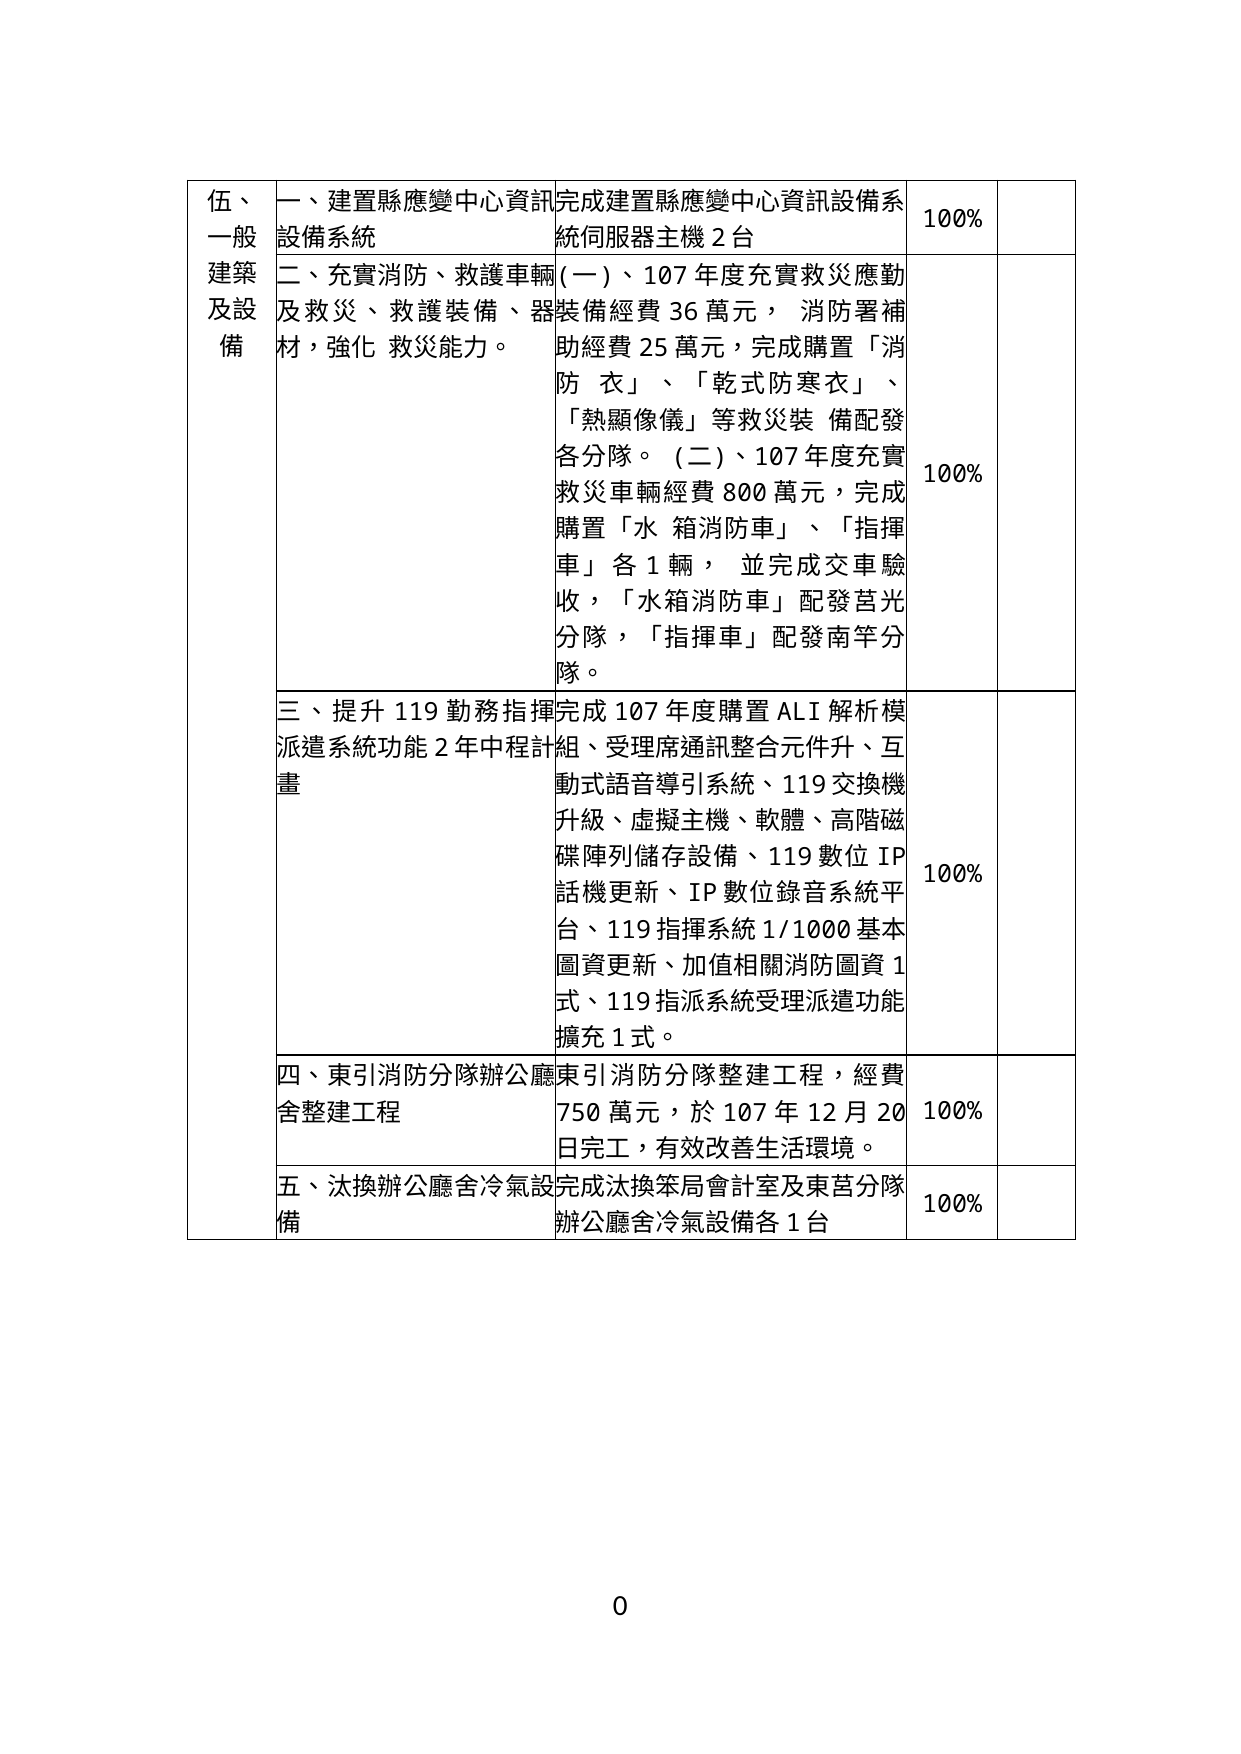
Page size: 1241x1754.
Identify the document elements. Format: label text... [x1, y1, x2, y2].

table_cell 完成107年度購置ALI解析模組、受理席通訊整合元件升、互動式語音導引系統、119交換機升級、虛擬主機、軟體、高階磁碟陣列儲存設備、119數位IP話機更新、IP數位錄音系統平台、119指揮系統1/1000基本圖資更新、加值相關消防圖資1式、119指派系統受理派遣功能擴充1式。 [556, 692, 906, 1054]
table_cell 一、建置縣應變中心資訊設備系統 [277, 181, 555, 253]
table_cell [998, 181, 1075, 253]
table_cell 完成建置縣應變中心資訊設備系統伺服器主機2台 [556, 181, 906, 253]
table_cell (一)、107年度充實救災應勤裝備經費36萬元， 消防署補助經費25萬元，完成購置「消防 衣」、「乾式防寒衣」、「熱顯像儀」等救災裝 備配發各分隊。 (二)、107年度充實救災車輛經費800萬元，完成 購置「水 箱消防車」、「指揮車」各1輛， 並完成交車驗收，「水箱消防車」配發莒光 分隊，「指揮車」配發南竿分隊。 [556, 255, 906, 690]
table_cell [998, 255, 1075, 690]
table_cell 四、東引消防分隊辦公廳舍整建工程 [277, 1056, 555, 1164]
table_cell 100% [907, 255, 997, 690]
table_cell 二、充實消防、救護車輛及救災、救護裝備、器材，強化 救災能力。 [277, 255, 555, 690]
table_cell 三、提升119勤務指揮派遣系統功能2年中程計畫 [277, 692, 555, 1054]
table_cell 伍、一般建築及設備 [188, 181, 276, 1238]
table_cell 100% [907, 181, 997, 253]
table_cell [998, 692, 1075, 1054]
table_cell 五、汰換辦公廳舍冷氣設備 [277, 1166, 555, 1238]
table_cell 100% [907, 1166, 997, 1238]
table_cell 完成汰換笨局會計室及東莒分隊辦公廳舍冷氣設備各1台 [556, 1166, 906, 1238]
table_cell 東引消防分隊整建工程，經費750萬元，於107年12月20日完工，有效改善生活環境。 [556, 1056, 906, 1164]
table_cell 100% [907, 1056, 997, 1164]
table_cell [998, 1166, 1075, 1238]
table_cell [998, 1056, 1075, 1164]
table_cell 100% [907, 692, 997, 1054]
